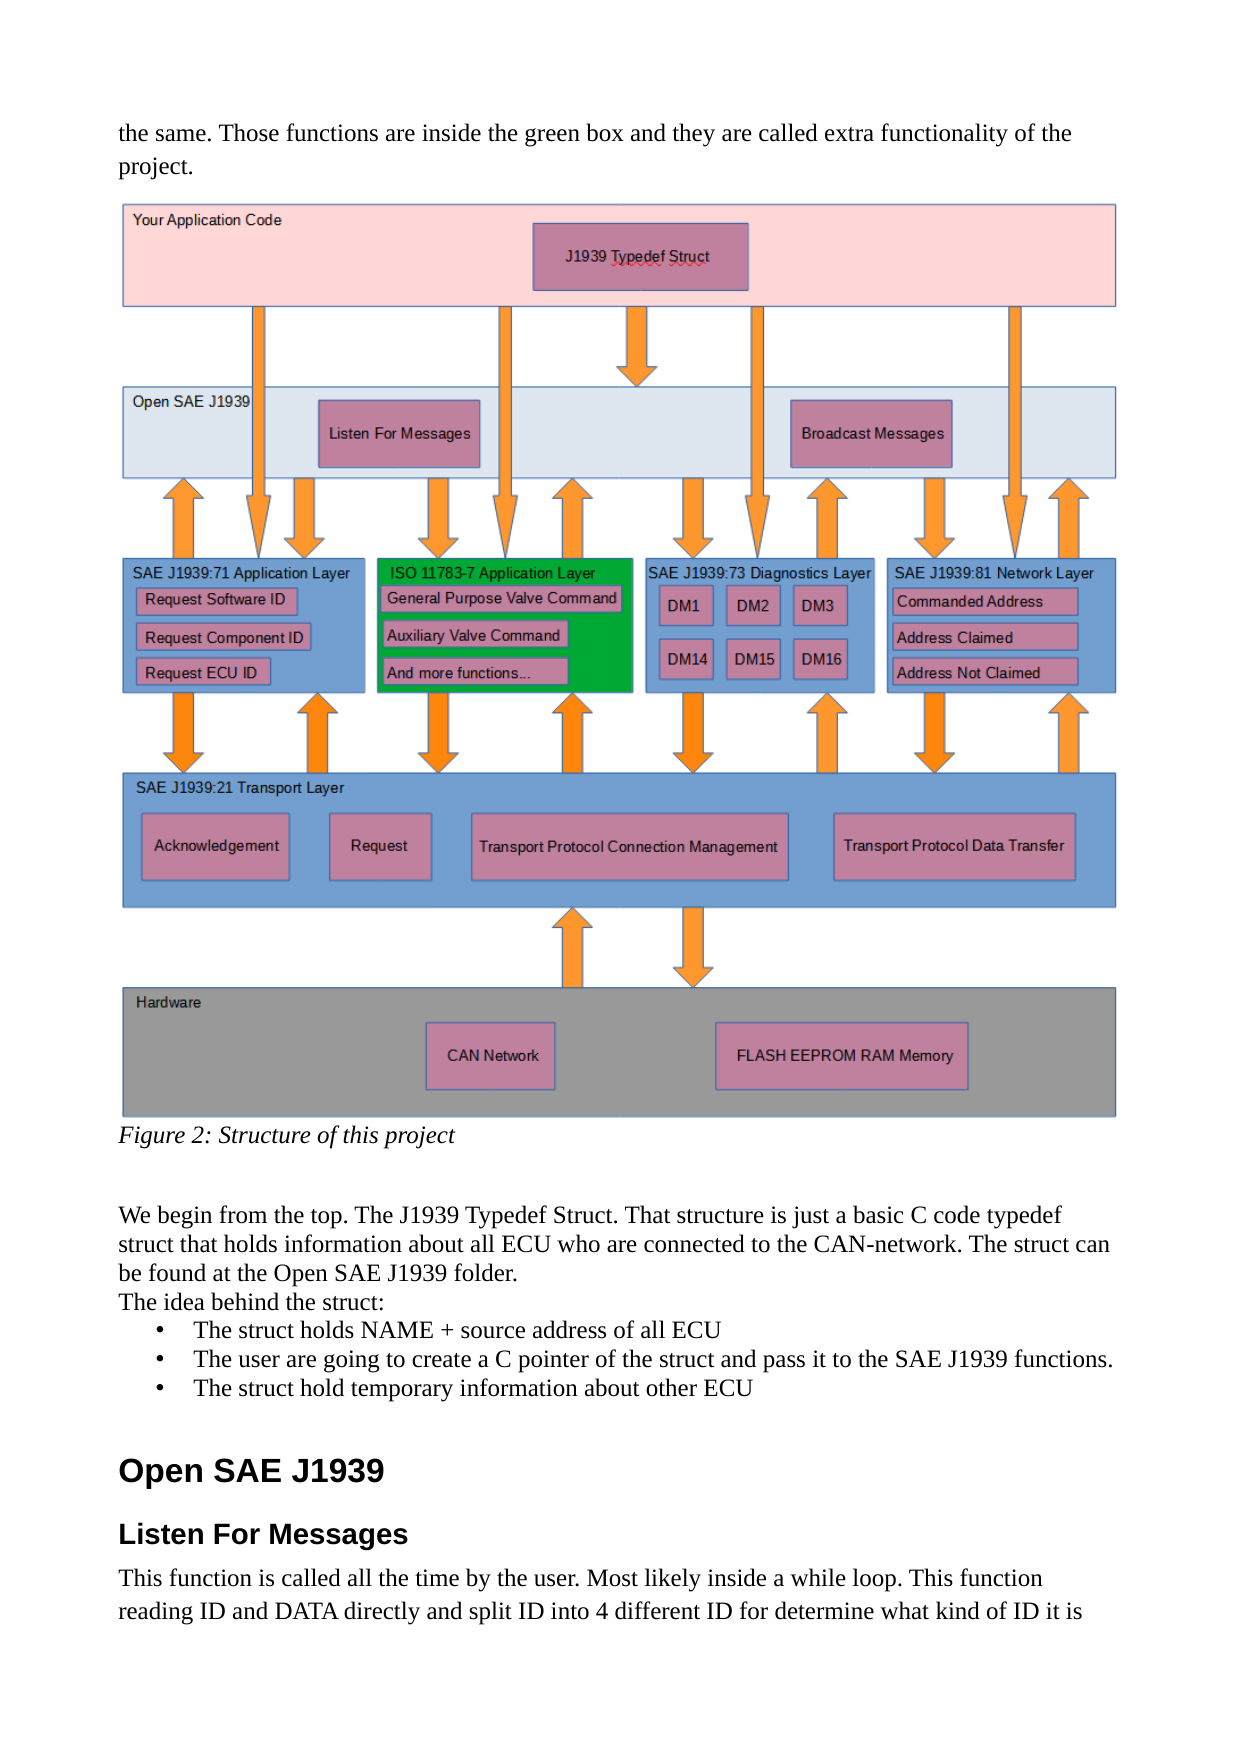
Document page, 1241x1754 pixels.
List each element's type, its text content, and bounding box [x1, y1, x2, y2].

list The struct hold temporary information about other ECU [156, 1373, 1122, 1402]
text the same. Those functions are inside the green box and they are called extra functionality of the project. [118, 118, 1122, 180]
picture [118, 198, 1123, 1120]
text The idea behind the struct: [118, 1287, 1122, 1316]
text We begin from the top. The J1939 Typedef Struct. That structure is just a basic C code typedef struct that holds information about all ECU who are connected to the CAN-network. The struct can be found at the Open SAE J1939 folder. [118, 1201, 1122, 1287]
text Figure 2: Structure of this project [118, 1120, 1122, 1149]
list The user are going to create a C pointer of the struct and pass it to the SAE J1939 functions. [156, 1344, 1122, 1373]
list The struct holds NAME + source address of all ECU [156, 1316, 1122, 1344]
text This function is called all the time by the user. Most likely inside a while loop. This function reading ID and DATA directly and split ID into 4 different ID for determine what kind of ID it is [118, 1563, 1122, 1625]
subtitle Listen For Messages [118, 1517, 1122, 1551]
subtitle Open SAE J1939 [118, 1451, 1122, 1490]
